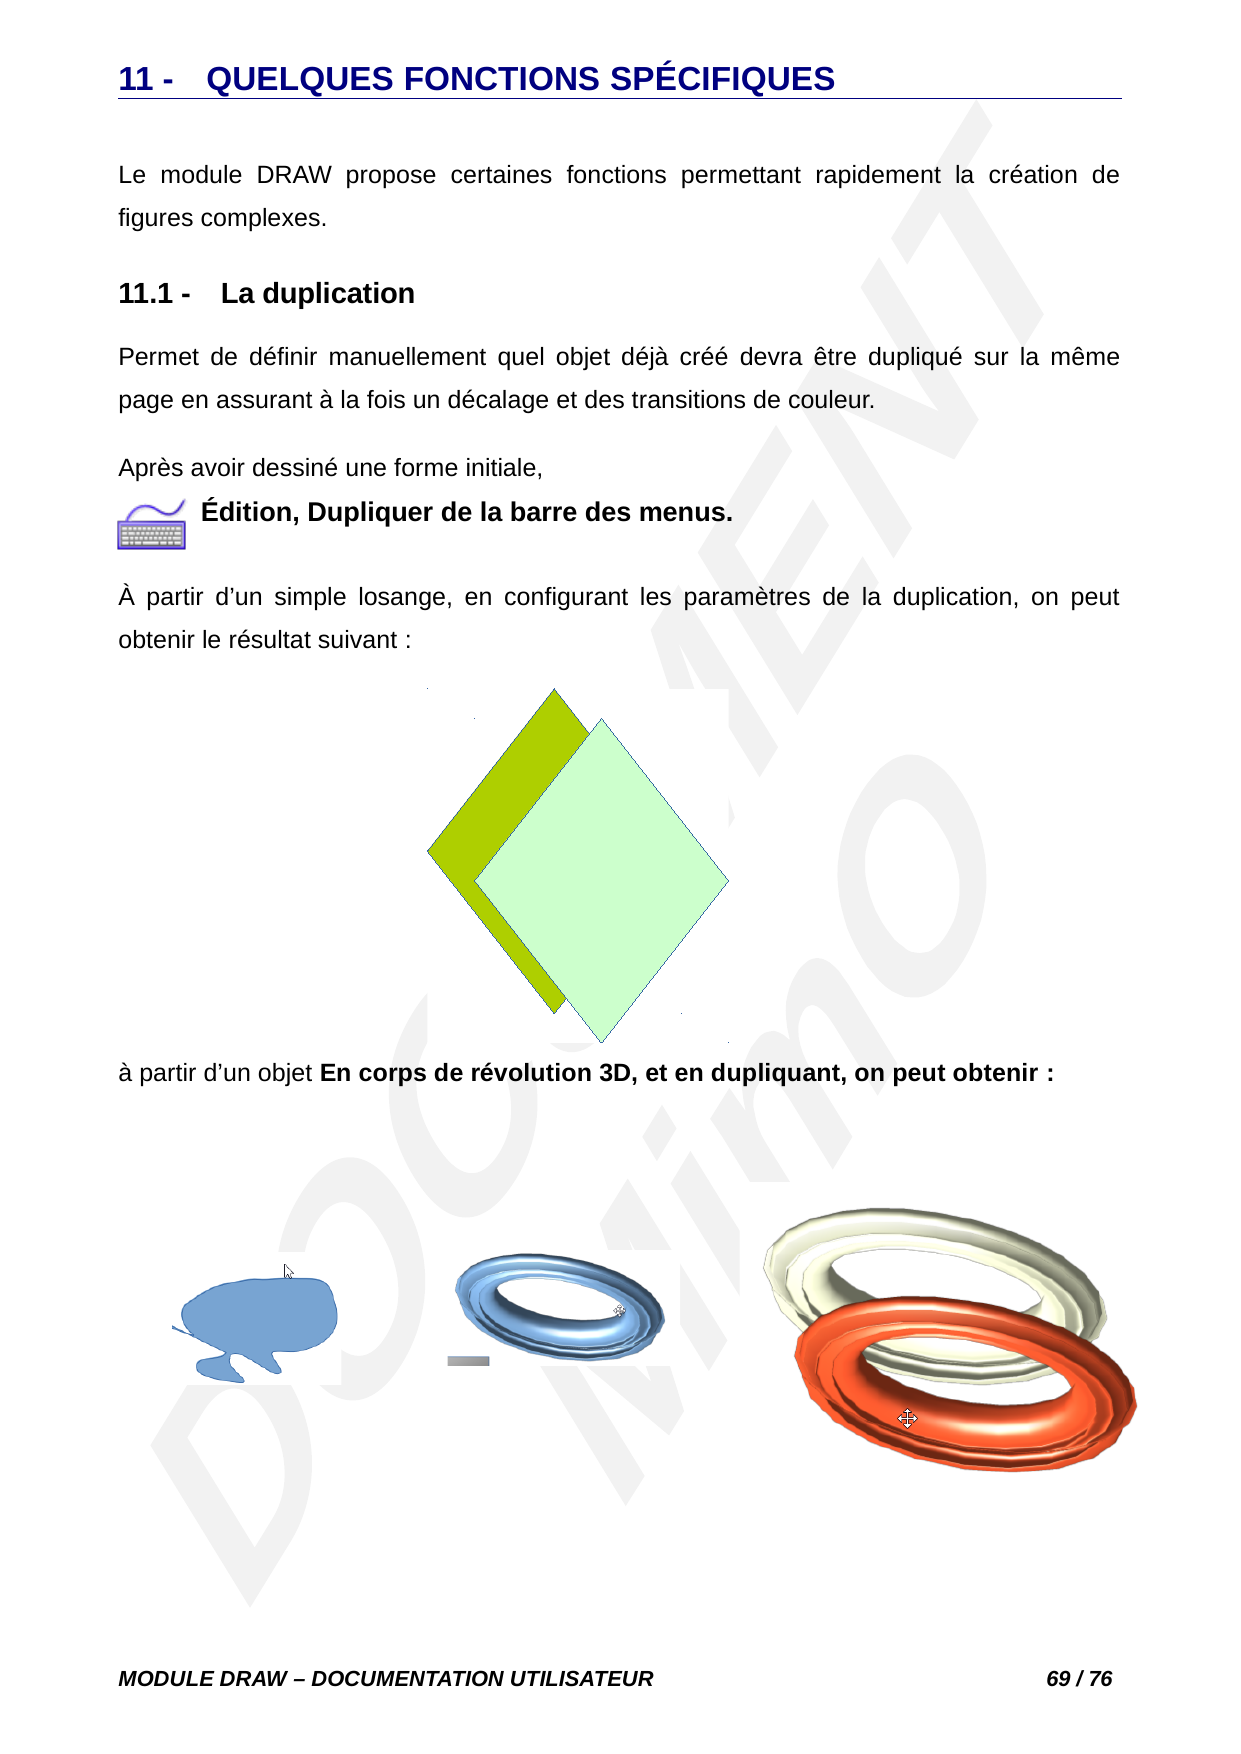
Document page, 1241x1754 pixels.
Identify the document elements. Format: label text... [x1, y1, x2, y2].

picture [172, 1252, 342, 1385]
text Permet de définir manuellement quel objet déjà créé devra être dupliqué sur la même page en assurant à la fois un décalage et des transitions de couleur. [118, 342, 1122, 414]
text Édition, Dupliquer de la barre des menus. [189, 496, 1122, 527]
subtitle La duplication [118, 276, 1122, 310]
text à partir d’un simple losange, en configurant les paramètres de la duplication, on peut obtenir le résultat suivant : [118, 582, 1122, 654]
text Après avoir dessiné une forme initiale, [118, 452, 1122, 482]
text Le module DRAW propose certaines fonctions permettant rapidement la création de figures complexes. [118, 160, 1122, 232]
subtitle Quelques fonctions spécifiques [118, 59, 1122, 98]
picture [113, 489, 189, 564]
picture [447, 1250, 680, 1366]
picture [739, 1182, 1169, 1484]
text à partir d’un objet En corps de révolution 3D, et en dupliquant, on peut obtenir : [118, 692, 1122, 1087]
